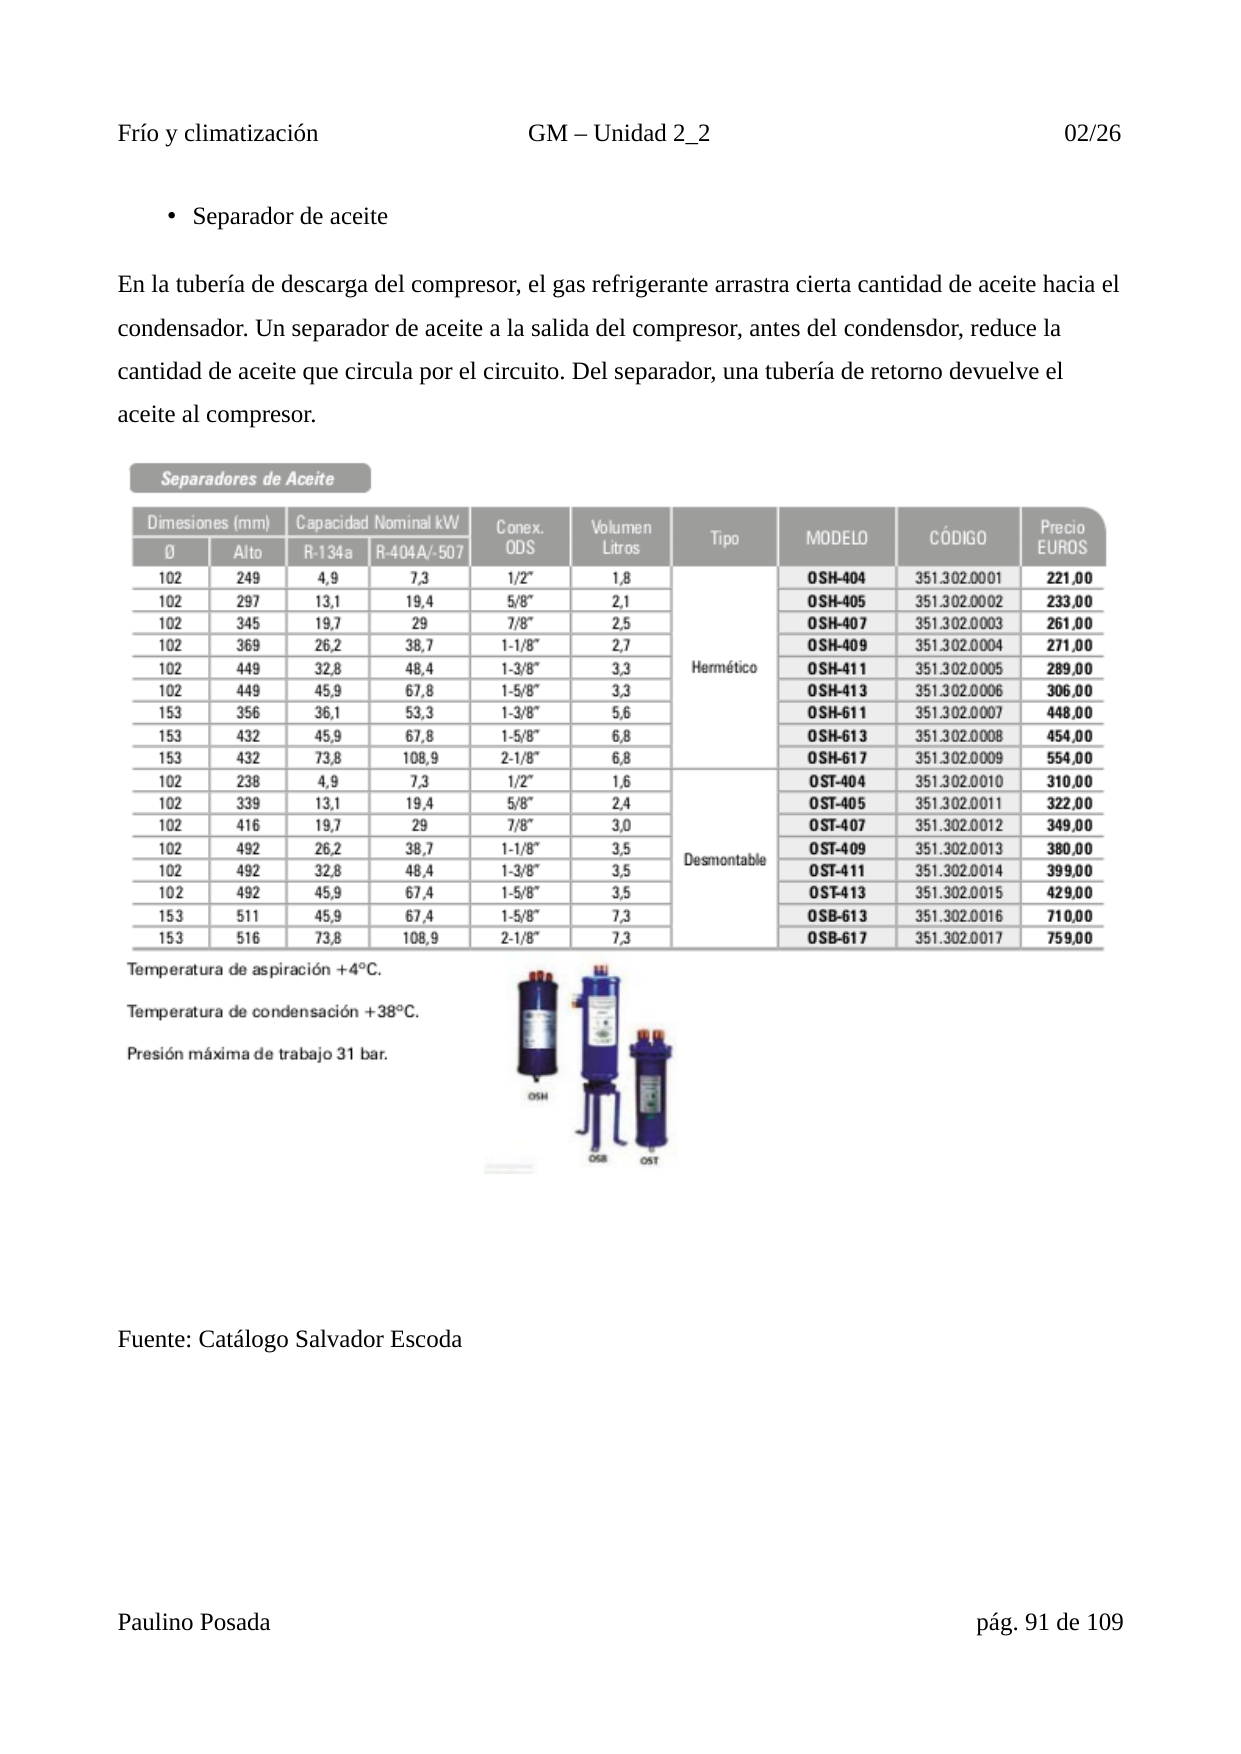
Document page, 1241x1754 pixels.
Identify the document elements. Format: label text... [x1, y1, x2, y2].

list Separador de aceite [167, 201, 1123, 230]
picture [121, 454, 1119, 1174]
text Fuente: Catálogo Salvador Escoda [117, 1324, 1123, 1353]
text En la tubería de descarga del compresor, el gas refrigerante arrastra cierta cantidad de aceite hacia el condensador. Un separador de aceite a la salida del compresor, antes del condensdor, reduce la cantidad de aceite que circula por el circuito. Del separador, una tubería de retorno devuelve el aceite al compresor. [117, 269, 1123, 428]
